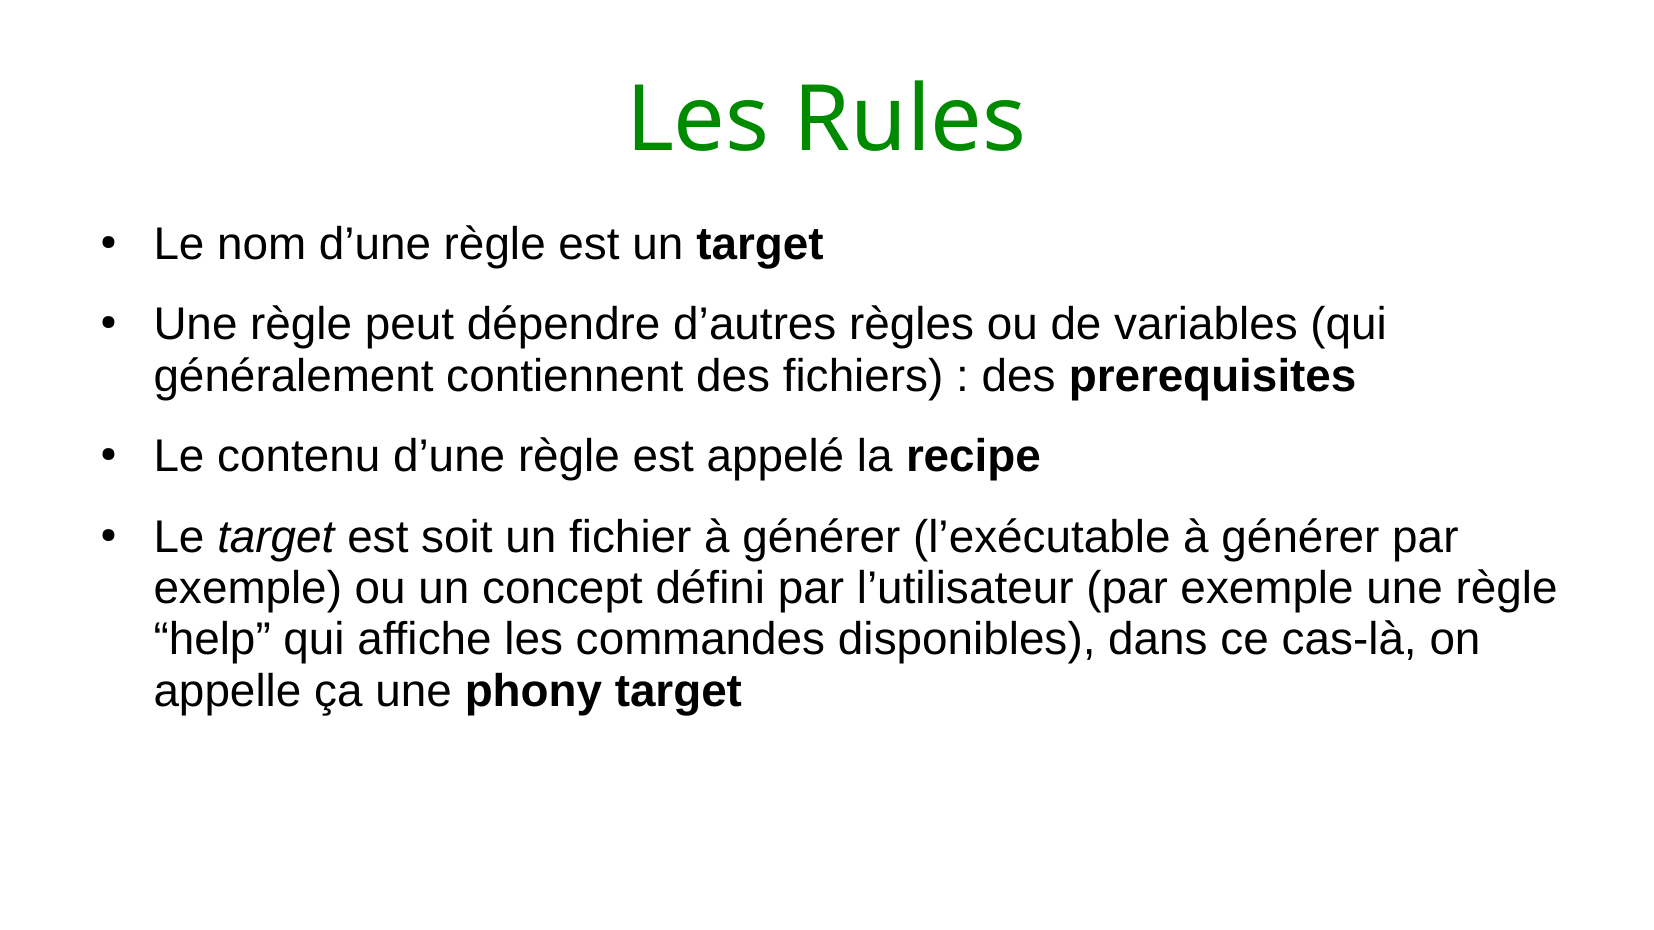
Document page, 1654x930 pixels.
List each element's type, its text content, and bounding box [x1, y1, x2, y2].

title Les Rules [82, 37, 1571, 193]
list Le nom d’une règle est un target Une règle peut dépendre d’autres règles ou de variables (qui généralement contiennent des fichiers) : des prerequisites Le contenu d’une règle est appelé la recipe Le target est soit un fichier à générer (l’exécutable à générer par exemple) ou un concept défini par l’utilisateur (par exemple une règle “help” qui affiche les commandes disponibles), dans ce cas-là, on appelle ça une phony target [82, 217, 1571, 757]
